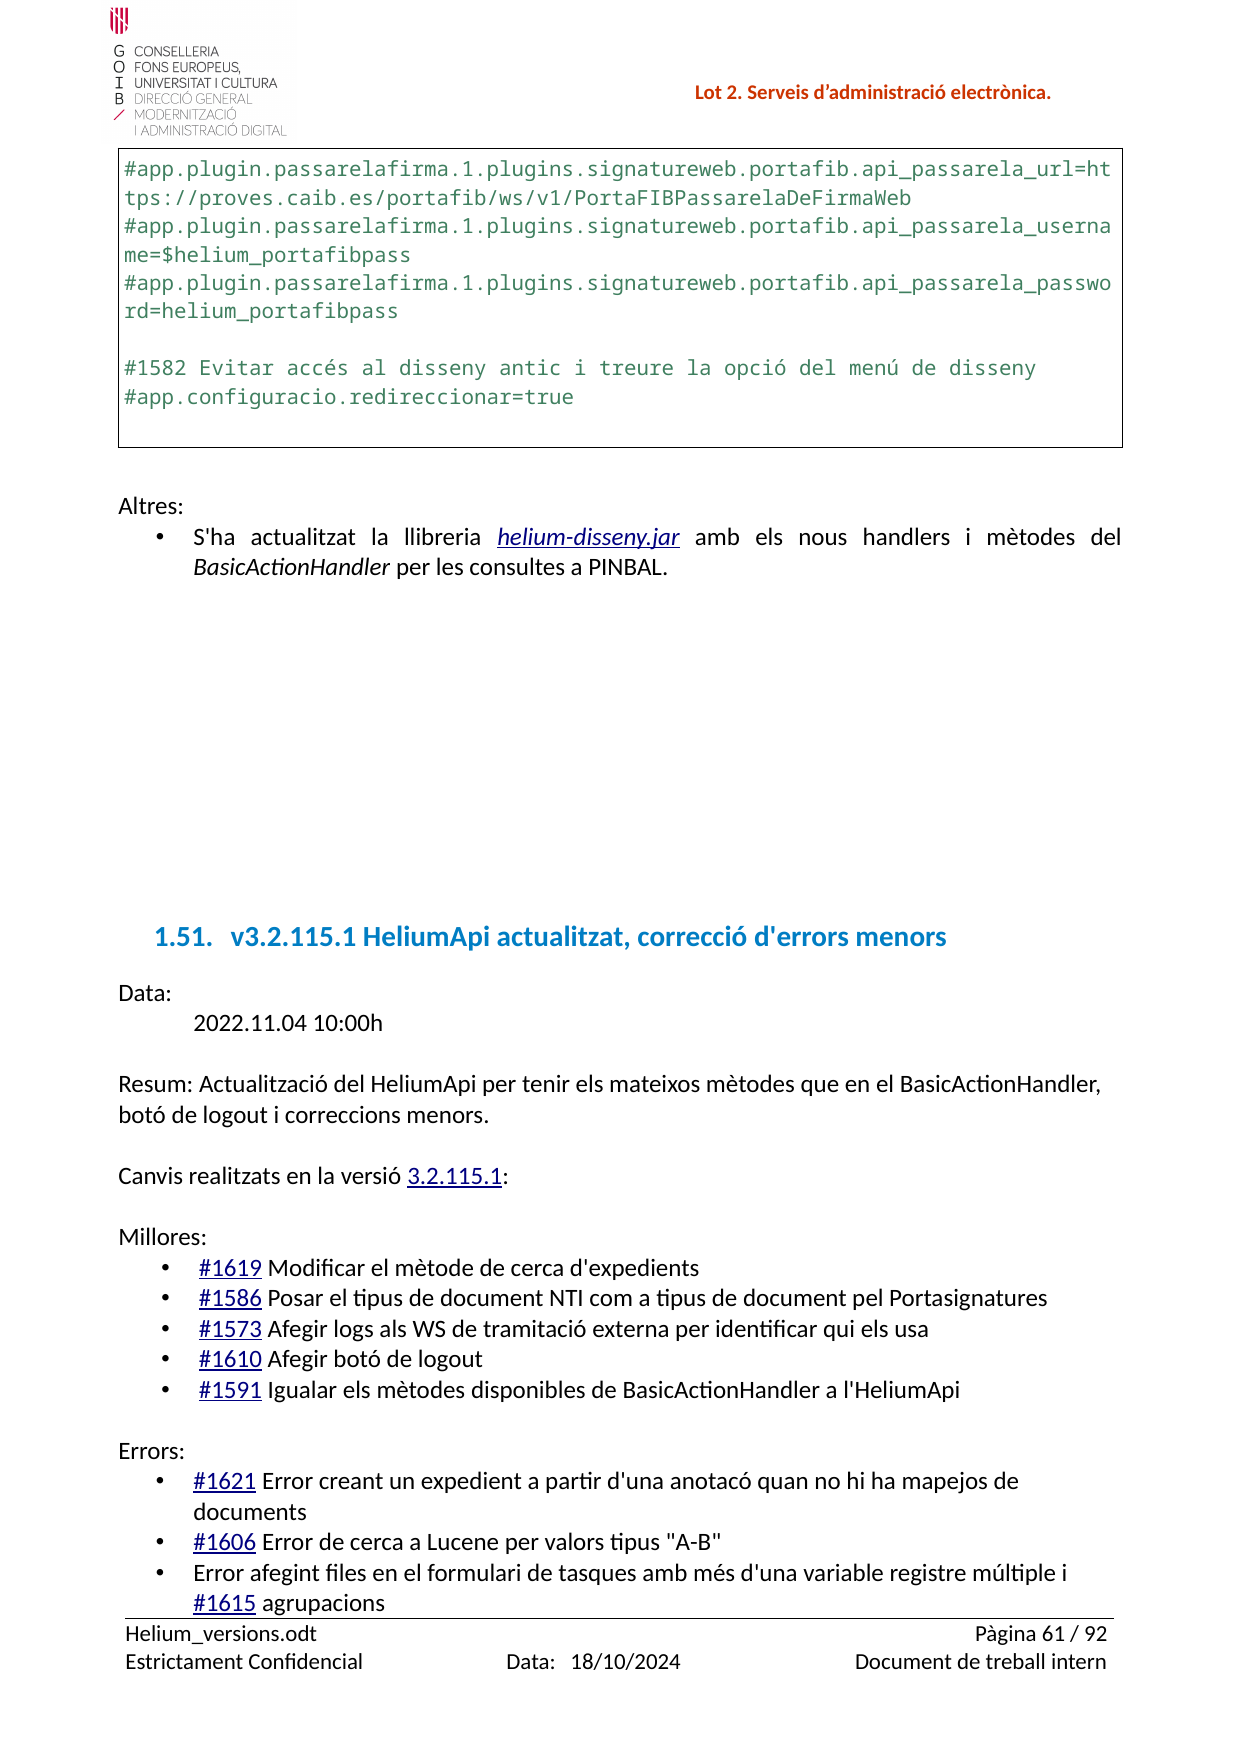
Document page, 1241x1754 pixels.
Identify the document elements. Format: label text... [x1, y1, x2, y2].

list #1606 Error de cerca a Lucene per valors tipus "A-B" [156, 1526, 1122, 1557]
subtitle v3.2.115.1 HeliumApi actualitzat, correcció d'errors menors [153, 918, 1122, 953]
list #1573 Afegir logs als WS de tramitació externa per identificar qui els usa [161, 1313, 1122, 1343]
list Error afegint files en el formulari de tasques amb més d'una variable registre múltiple i #1615 agrupacions [156, 1557, 1122, 1618]
table_header #app.plugin.passarelafirma.1.plugins.signatureweb.portafib.api_passarela_url=https://proves.caib.es/portafib/ws/v1/PortaFIBPassarelaDeFirmaWeb #app.plugin.passarelafirma.1.plugins.signatureweb.portafib.api_passarela_username=$helium_portafibpass #app.plugin.passarelafirma.1.plugins.signatureweb.portafib.api_passarela_password=helium_portafibpass #1582 Evitar accés al disseny antic i treure la opció del menú de disseny #app.configuracio.redireccionar=true [119, 149, 1122, 447]
list #1619 Modificar el mètode de cerca d'expedients [161, 1252, 1122, 1282]
text Resum: Actualització del HeliumApi per tenir els mateixos mètodes que en el BasicActionHandler, botó de logout i correccions menors. [118, 1068, 1122, 1129]
list #1591 Igualar els mètodes disponibles de BasicActionHandler a l'HeliumApi [161, 1374, 1122, 1404]
text Altres: [118, 490, 1122, 521]
picture [100, 0, 297, 144]
text 2022.11.04 10:00h [118, 1007, 1122, 1038]
text Errors: [118, 1435, 1122, 1465]
list S'ha actualitzat la llibreria helium-disseny.jar amb els nous handlers i mètodes del BasicActionHandler per les consultes a PINBAL. [156, 521, 1122, 582]
list #1586 Posar el tipus de document NTI com a tipus de document pel Portasignatures [161, 1282, 1122, 1313]
list #1610 Afegir botó de logout [161, 1343, 1122, 1374]
text Millores: [118, 1221, 1122, 1252]
text Canvis realitzats en la versió 3.2.115.1: [118, 1160, 1122, 1191]
list #1621 Error creant un expedient a partir d'una anotacó quan no hi ha mapejos de documents [156, 1465, 1122, 1526]
text Data: [118, 977, 1122, 1007]
